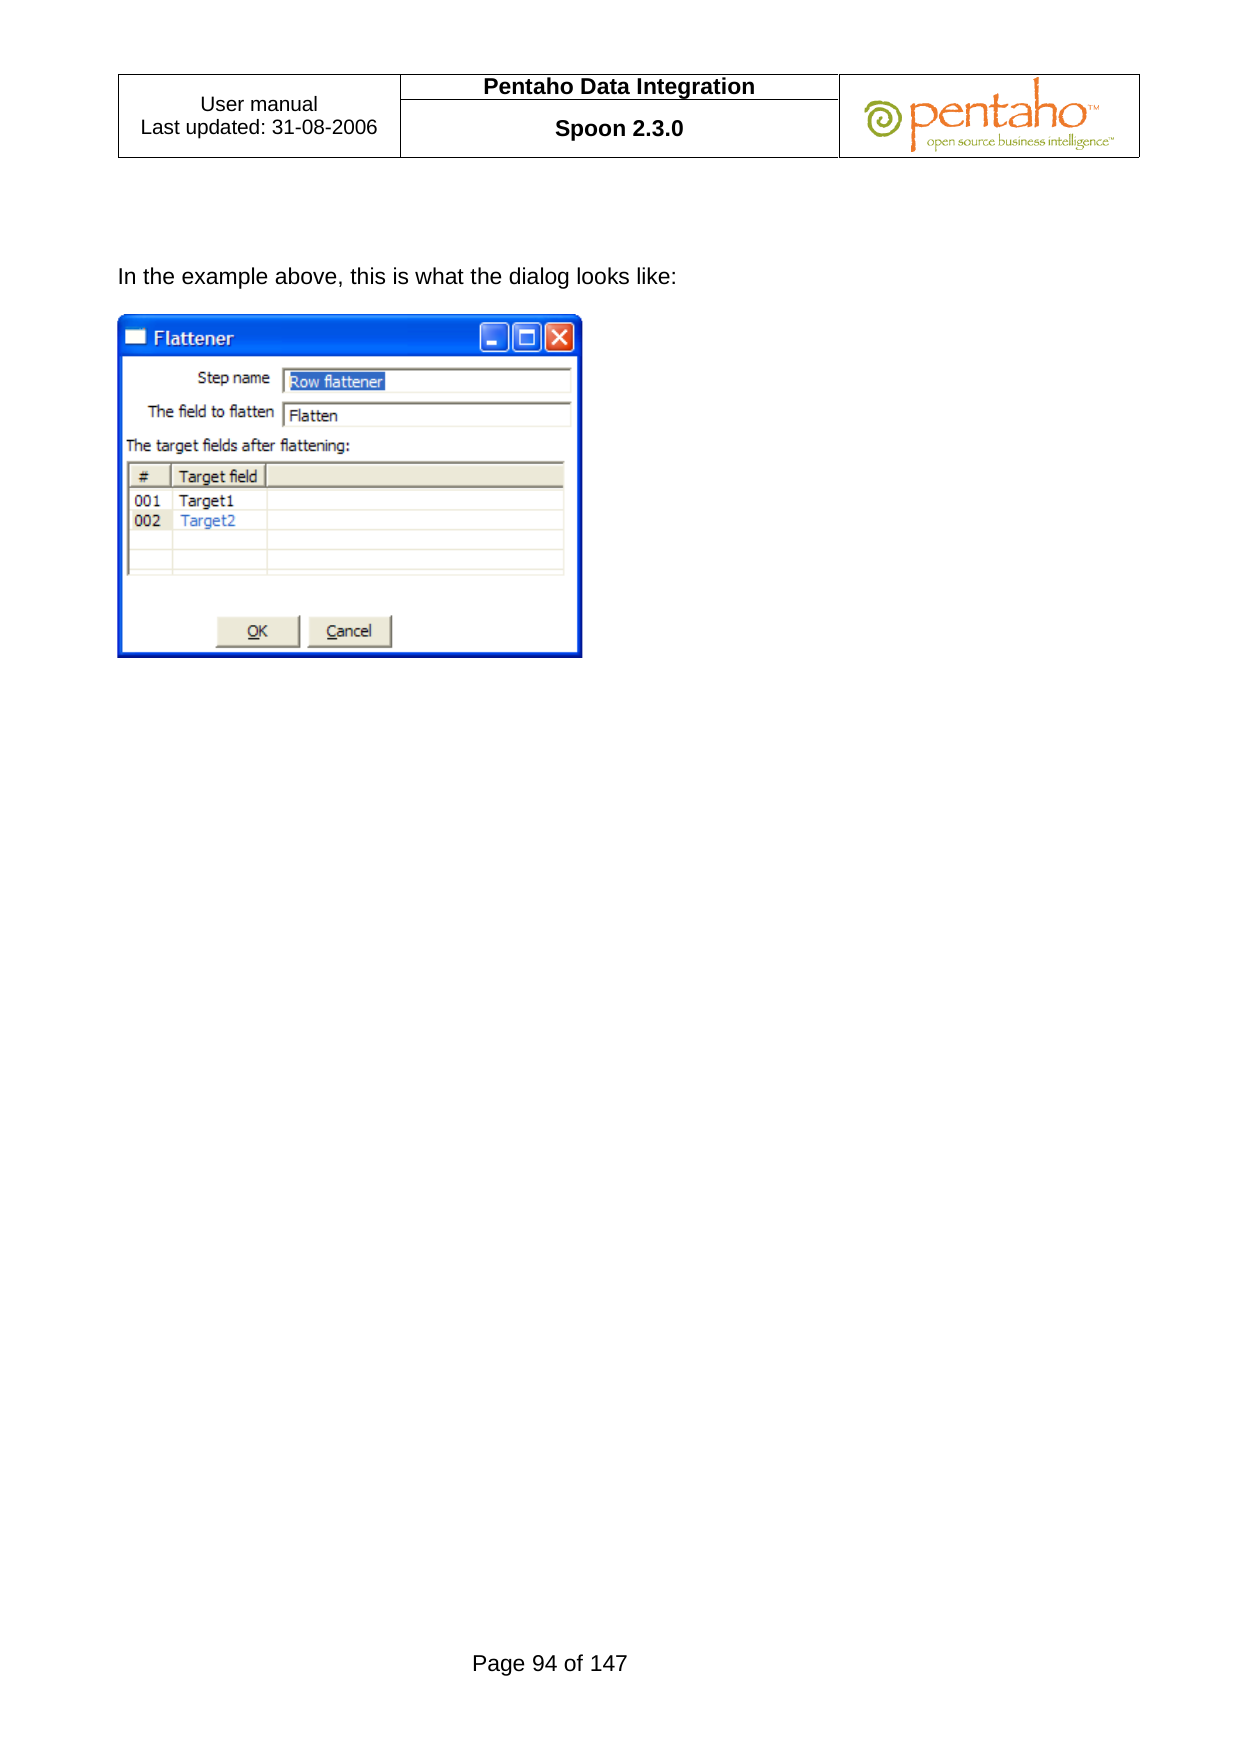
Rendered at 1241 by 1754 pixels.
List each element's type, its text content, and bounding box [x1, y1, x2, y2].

picture [117, 314, 583, 658]
text In the example above, this is what the dialog looks like: [117, 264, 1137, 289]
